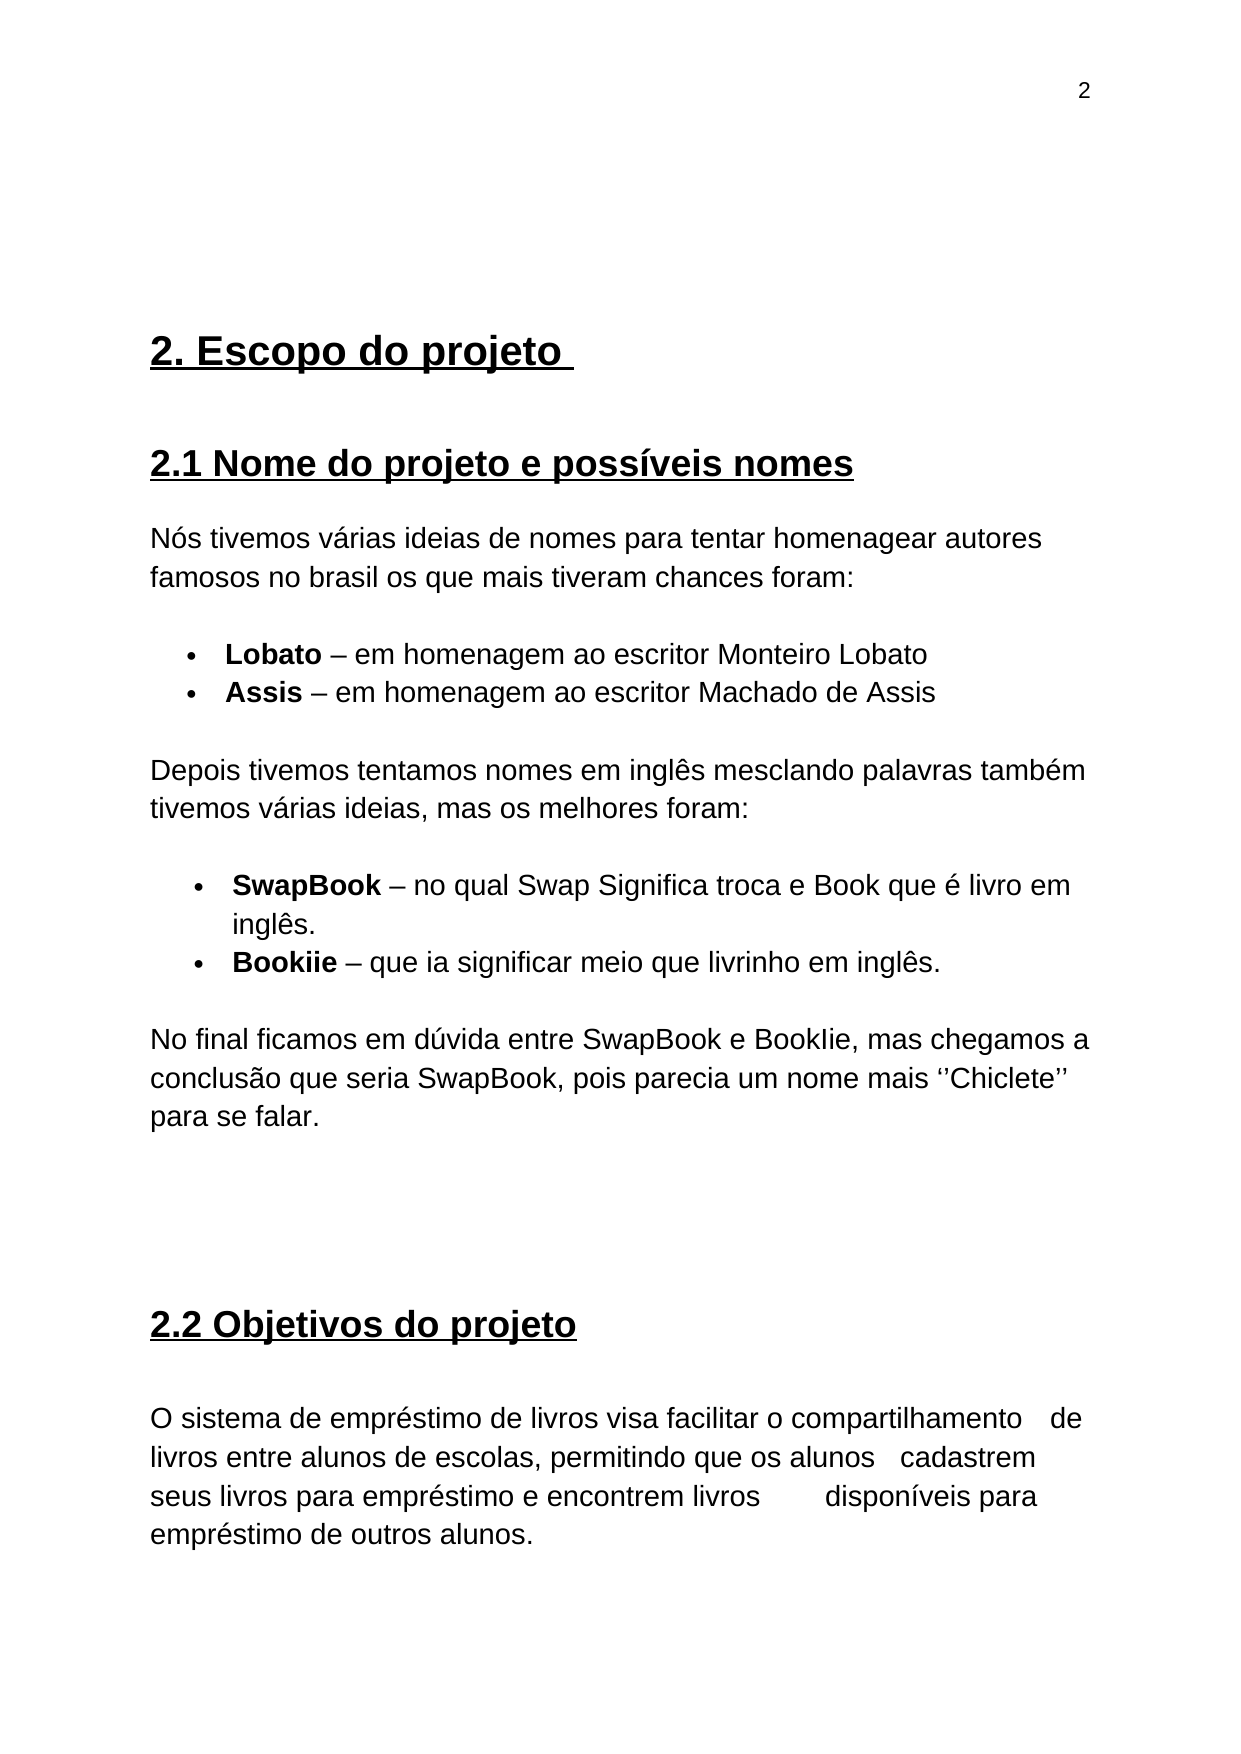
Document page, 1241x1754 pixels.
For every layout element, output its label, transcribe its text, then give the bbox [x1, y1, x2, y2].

text Depois tivemos tentamos nomes em inglês mesclando palavras também tivemos várias ideias, mas os melhores foram: [150, 753, 1091, 825]
list Assis – em homenagem ao escritor Machado de Assis [187, 676, 1091, 709]
text 2.1 Nome do projeto e possíveis nomes [150, 442, 1091, 485]
list Bookiie – que ia significar meio que livrinho em inglês. [194, 945, 1091, 979]
subtitle O sistema de empréstimo de livros visa facilitar o compartilhamento de livros entre alunos de escolas, permitindo que os alunos cadastrem seus livros para empréstimo e encontrem livros disponíveis para empréstimo de outros alunos. [150, 1402, 1091, 1551]
list SwapBook – no qual Swap Significa troca e Book que é livro em inglês. [194, 868, 1091, 940]
subtitle 2.2 Objetivos do projeto [150, 1302, 1091, 1345]
text No final ficamos em dúvida entre SwapBook e BookIie, mas chegamos a conclusão que seria SwapBook, pois parecia um nome mais ‘’Chiclete’’ para se falar. [150, 1022, 1091, 1133]
list Lobato – em homenagem ao escritor Monteiro Lobato [187, 637, 1091, 671]
text Nós tivemos várias ideias de nomes para tentar homenagear autores famosos no brasil os que mais tiveram chances foram: [150, 521, 1091, 593]
text 2. Escopo do projeto [150, 326, 1091, 374]
